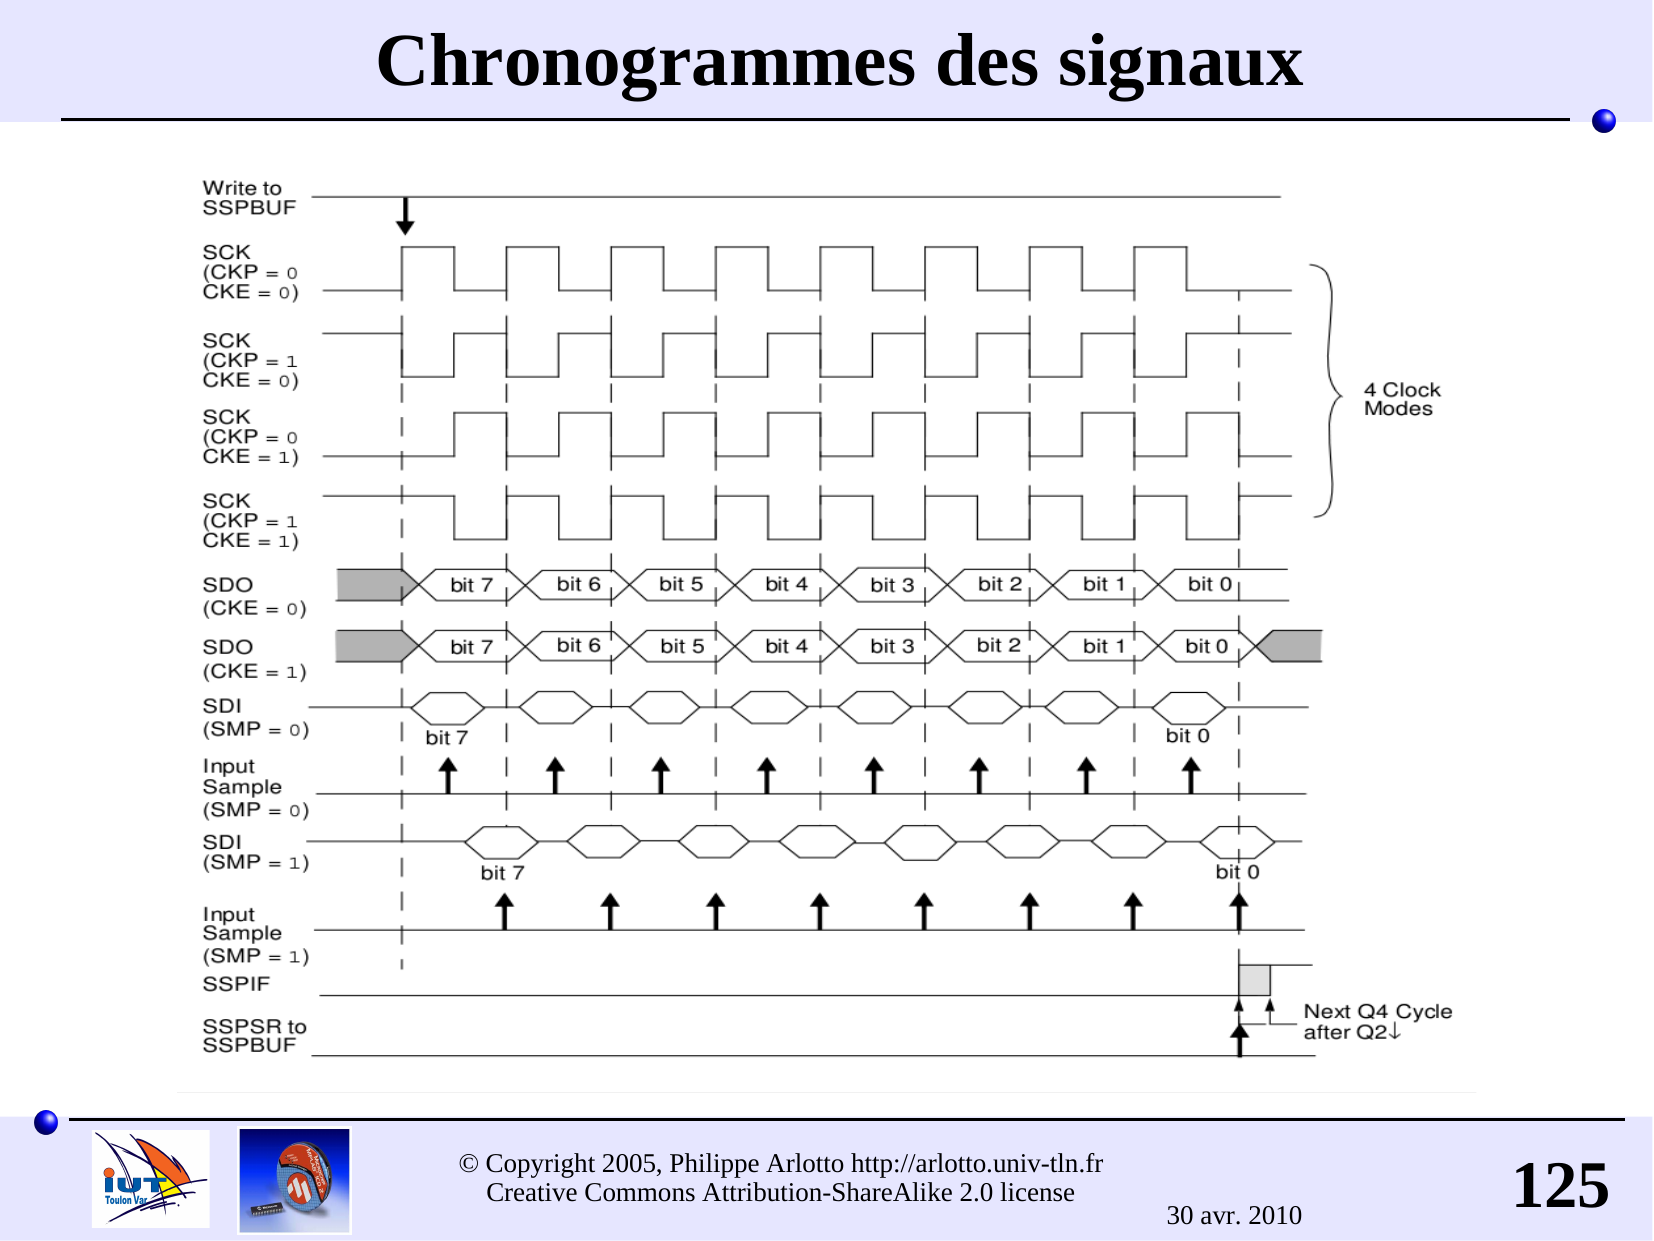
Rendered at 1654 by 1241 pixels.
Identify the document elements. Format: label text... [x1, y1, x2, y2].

picture [177, 177, 1477, 1093]
title Chronogrammes des signaux [95, 11, 1585, 110]
picture [237, 1126, 352, 1235]
